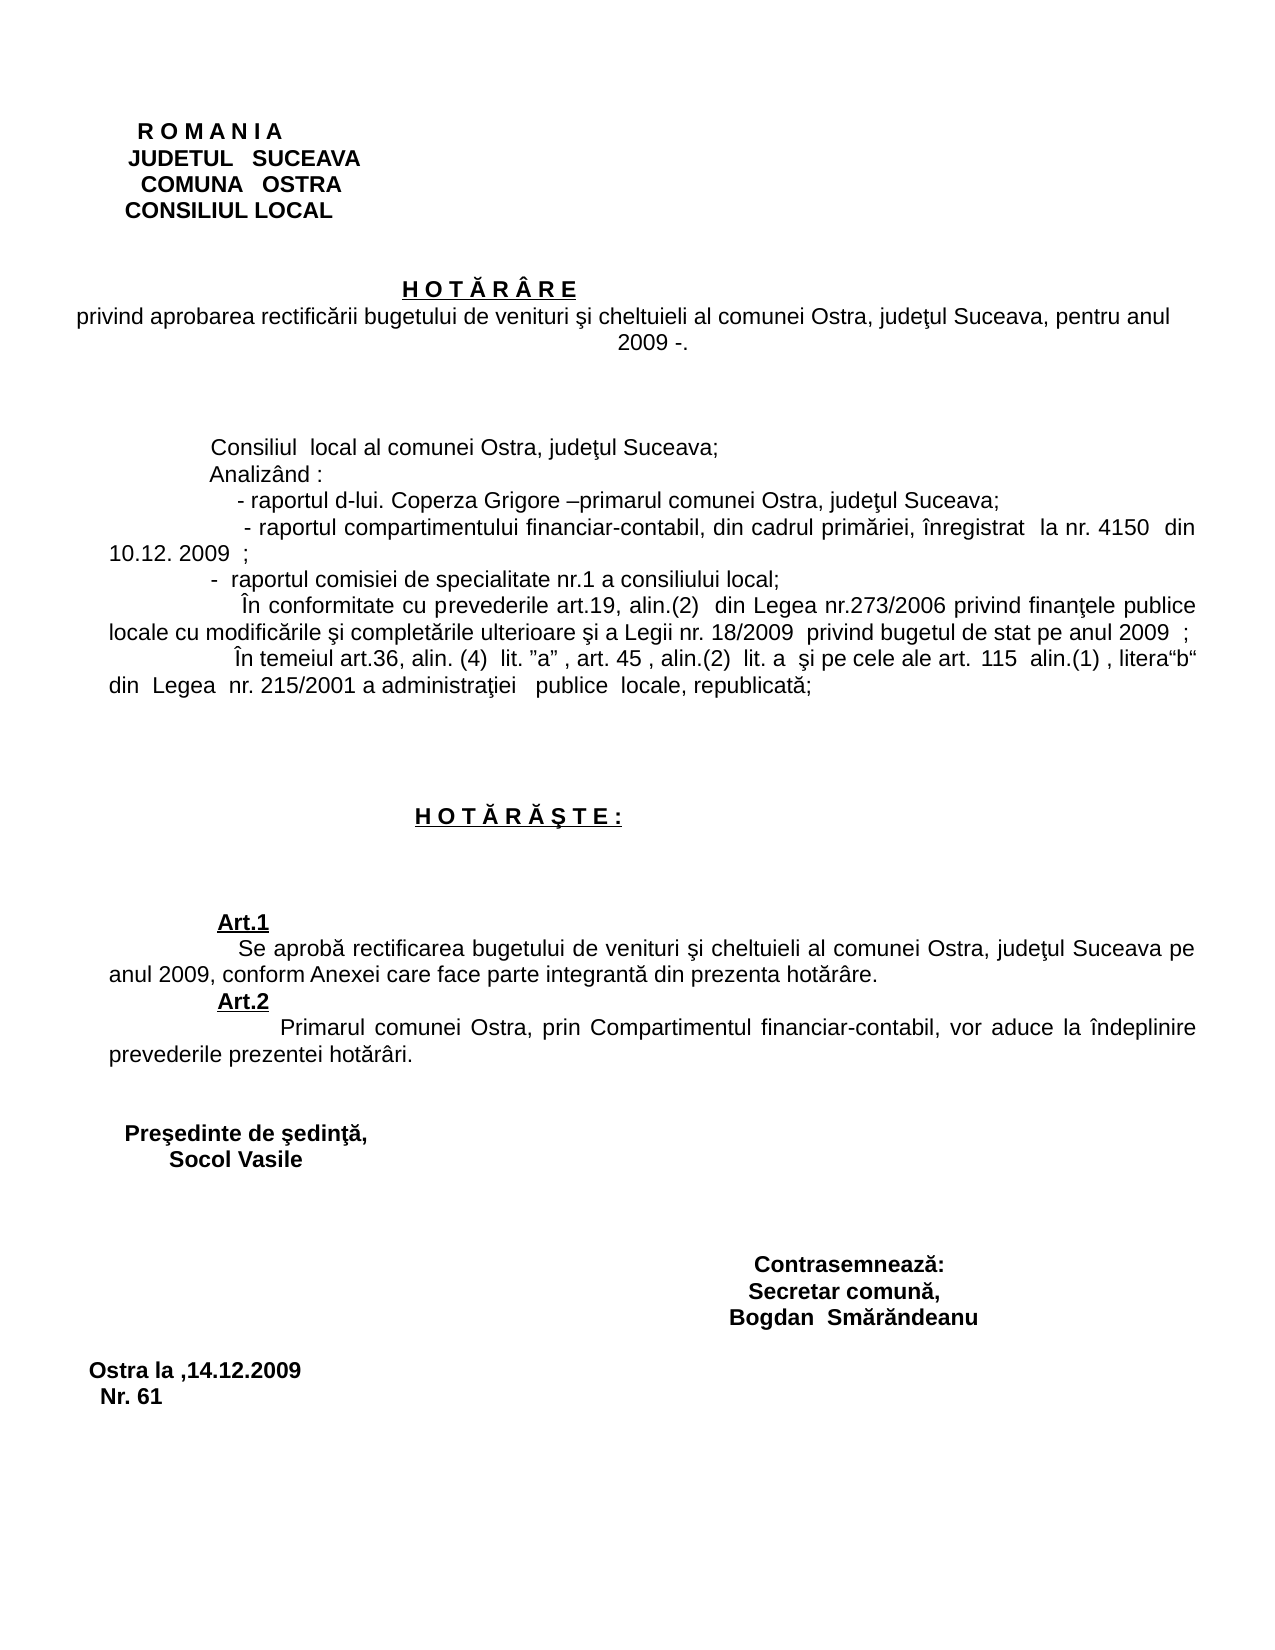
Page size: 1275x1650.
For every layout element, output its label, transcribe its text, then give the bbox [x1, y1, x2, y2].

text Secretar comună, [118, 1278, 1197, 1304]
text Art.2 [109, 988, 1197, 1014]
subtitle JUDETUL SUCEAVA [109, 144, 1197, 171]
subtitle COMUNA OSTRA [109, 171, 1197, 197]
text Socol Vasile [118, 1146, 1197, 1172]
text - raportul comisiei de specialitate nr.1 a consiliului local; [109, 566, 1197, 592]
text Primarul comunei Ostra, prin Compartimentul financiar-contabil, vor aduce la îndeplinire prevederile prezentei hotărâri. [109, 1014, 1197, 1067]
text - raportul compartimentului financiar-contabil, din cadrul primăriei, înregistrat la nr. 4150 din 10.12. 2009 ; [109, 513, 1197, 566]
text H O T Ă R Â R E [109, 276, 1197, 303]
text Analizând : [109, 461, 1197, 487]
subtitle R O M A N I A [44, 118, 1197, 144]
text Se aprobă rectificarea bugetului de venituri şi cheltuieli al comunei Ostra, judeţul Suceava pe anul 2009, conform Anexei care face parte integrantă din prezenta hotărâre. [109, 935, 1197, 988]
text Consiliul local al comunei Ostra, judeţul Suceava; [109, 434, 1197, 461]
text În temeiul art.36, alin. (4) lit. ”a” , art. 45 , alin.(2) lit. a şi pe cele ale art. 115 alin.(1) , litera“b“ din Legea nr. 215/2001 a administraţiei publice locale, republicată; [109, 645, 1197, 698]
text - raportul d-lui. Coperza Grigore –primarul comunei Ostra, judeţul Suceava; [109, 487, 1197, 513]
text Ostra la ,14.12.2009 [88, 1357, 1197, 1383]
text Art.1 [109, 909, 1197, 935]
text În conformitate cu prevederile art.19, alin.(2) din Legea nr.273/2006 privind finanţele publice locale cu modificările şi completările ulterioare şi a Legii nr. 18/2009 privind bugetul de stat pe anul 2009 ; [109, 592, 1197, 645]
text H O T Ă R Ă Ş T E : [109, 803, 1197, 830]
text Contrasemnează: [193, 1251, 1197, 1278]
text CONSILIUL LOCAL [74, 197, 1197, 223]
text Nr. 61 [88, 1383, 1197, 1409]
text Preşedinte de şedinţă, [118, 1119, 1197, 1146]
text privind aprobarea rectificării bugetului de venituri şi cheltuieli al comunei Ostra, judeţul Suceava, pentru anul 2009 -. [50, 303, 1197, 355]
text Bogdan Smărăndeanu [118, 1304, 1197, 1330]
